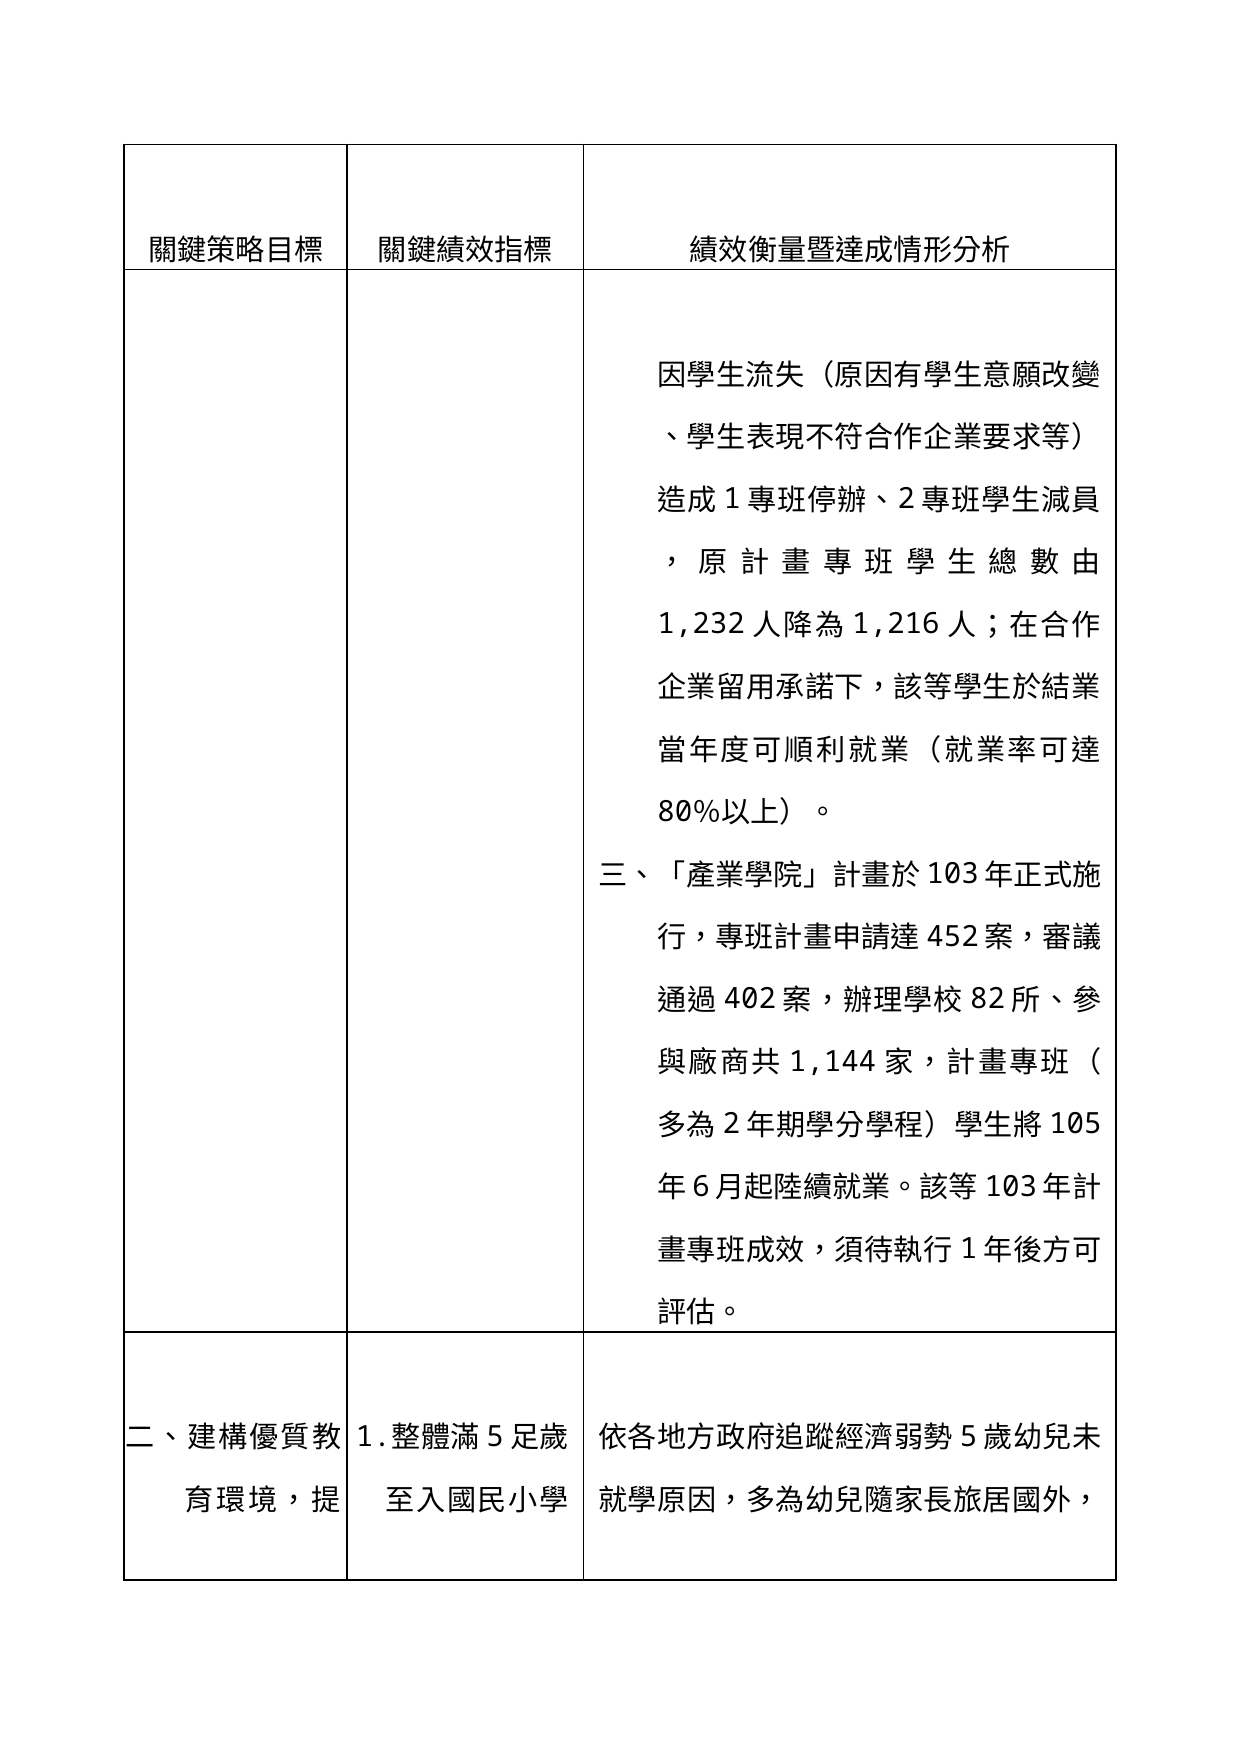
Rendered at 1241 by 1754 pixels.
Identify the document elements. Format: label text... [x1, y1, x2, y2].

table_cell [348, 270, 583, 1331]
table_cell 1.整體滿5足歲至入國民小學 [348, 1333, 583, 1579]
table_cell [125, 270, 346, 1331]
table_header 關鍵策略目標 [125, 145, 346, 268]
table_cell 依各地方政府追蹤經濟弱勢5歲幼兒未就學原因，多為幼兒隨家長旅居國外， [584, 1333, 1115, 1579]
table_cell 二、建構優質教育環境，提 [125, 1333, 346, 1579]
table_cell 因學生流失（原因有學生意願改變、學生表現不符合作企業要求等）造成1專班停辦、2專班學生減員，原計畫專班學生總數由 1,232人降為1,216人；在合作企業留用承諾下，該等學生於結業當年度可順利就業（就業率可達80％以上）。 三、「產業學院」計畫於103年正式施行，專班計畫申請達452案，審議通過402案，辦理學校82所、參與廠商共1,144家，計畫專班（多為2年期學分學程）學生將105年6月起陸續就業。該等103年計畫專班成效，須待執行1年後方可評估。 [584, 270, 1115, 1331]
table_header 關鍵績效指標 [348, 145, 583, 268]
table_header 績效衡量暨達成情形分析 [584, 145, 1115, 268]
